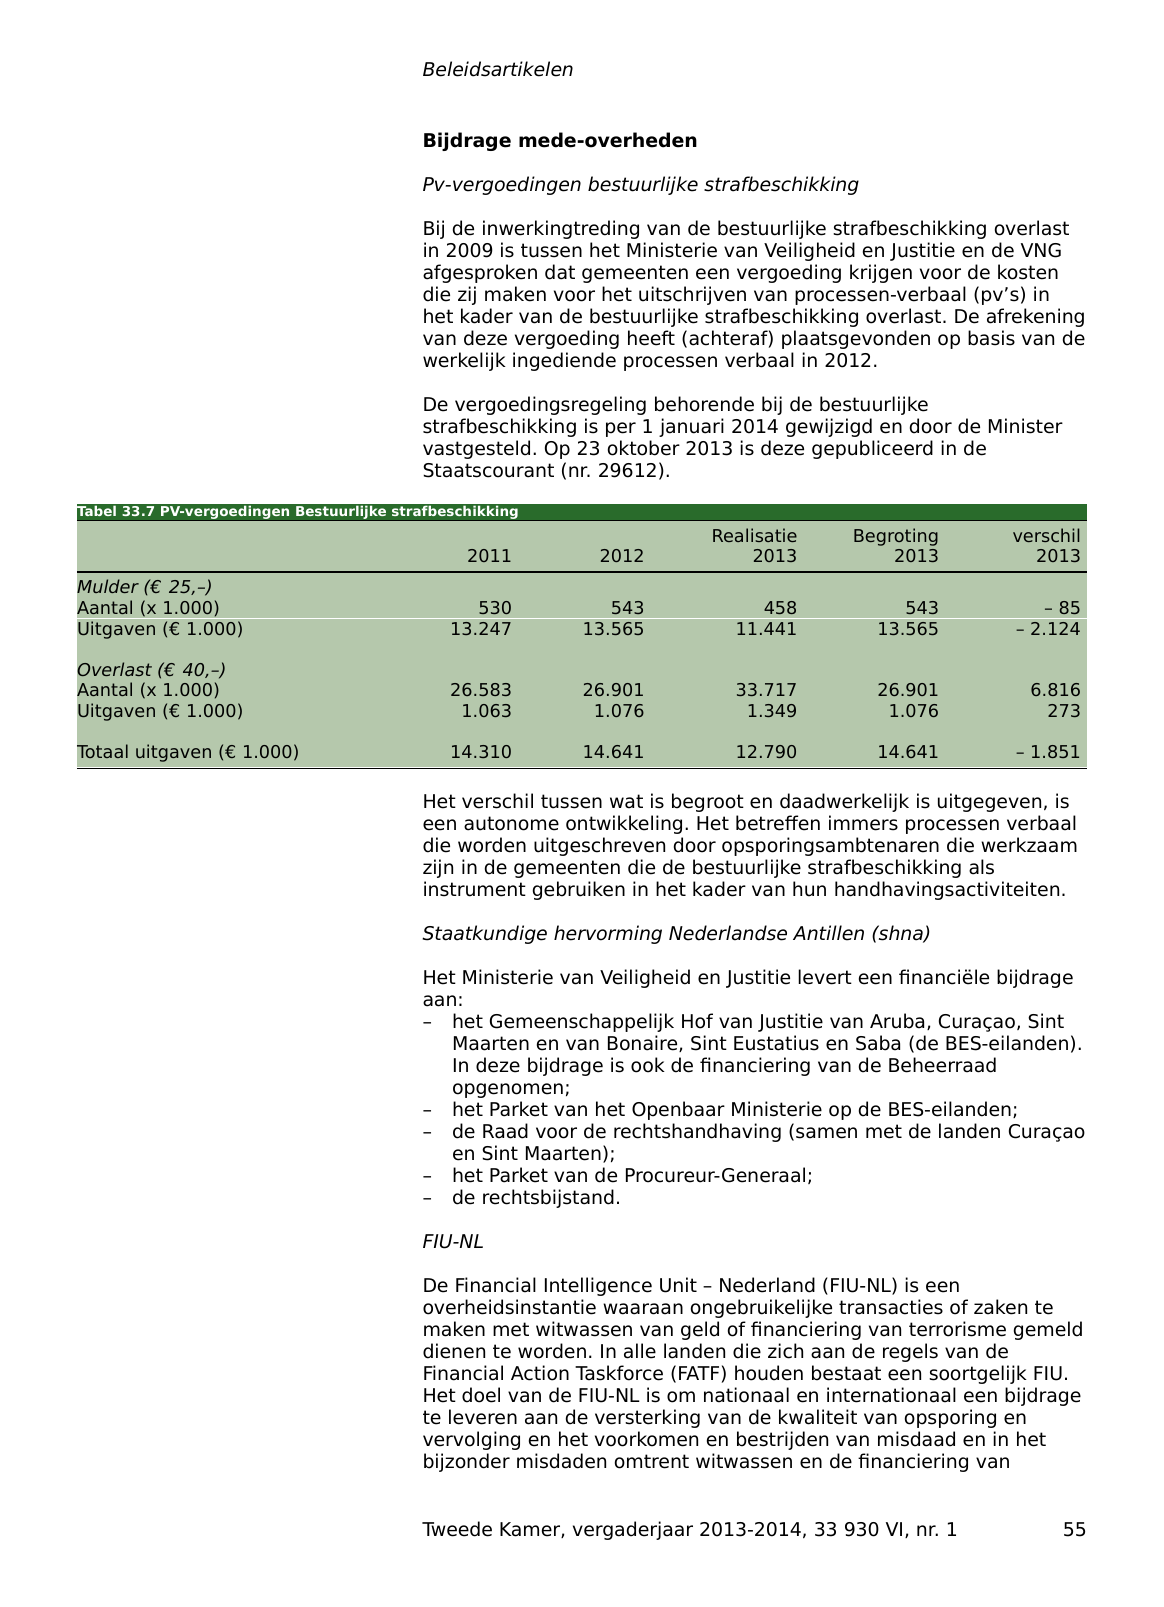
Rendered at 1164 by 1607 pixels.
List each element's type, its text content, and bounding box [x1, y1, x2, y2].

text Bij de inwerkingtreding van de bestuurlijke strafbeschikking overlast in 2009 is tussen het Ministerie van Veiligheid en Justitie en de VNG afgesproken dat gemeenten een vergoeding krijgen voor de kosten die zij maken voor het uitschrijven van processen-verbaal (pv’s) in het kader van de bestuurlijke strafbeschikking overlast. De afrekening van deze vergoeding heeft (achteraf) plaatsgevonden op basis van de werkelijk ingediende processen verbaal in 2012. [422, 218, 1087, 372]
text – de rechtsbijstand. [422, 1187, 1087, 1209]
table_cell 458 [650, 598, 803, 618]
table_cell [518, 722, 650, 742]
table_cell [518, 573, 650, 598]
table_cell 6.816 [945, 680, 1087, 701]
table_cell 14.310 [376, 742, 518, 767]
table_cell – 2.124 [945, 619, 1087, 639]
table_cell 14.641 [803, 742, 945, 767]
table_cell 2013 [945, 546, 1087, 571]
table_cell 1.063 [376, 701, 518, 722]
table_cell 13.247 [376, 619, 518, 639]
table_cell 2011 [376, 546, 518, 571]
text – de Raad voor de rechtshandhaving (samen met de landen Curaçao en Sint Maarten); [422, 1121, 1087, 1165]
table_cell 11.441 [650, 619, 803, 639]
table_cell Mulder (€ 25,–) [77, 573, 376, 598]
table_cell Realisatie [376, 521, 803, 546]
table_cell 543 [803, 598, 945, 618]
table_cell [376, 660, 518, 680]
table_cell [803, 573, 945, 598]
table_cell [77, 521, 376, 546]
table_cell [945, 722, 1087, 742]
table_cell 2013 [803, 546, 945, 571]
text – het Gemeenschappelijk Hof van Justitie van Aruba, Curaçao, Sint Maarten en van Bonaire, Sint Eustatius en Saba (de BES-eilanden). In deze bijdrage is ook de financiering van de Beheerraad opgenomen; [422, 1011, 1087, 1099]
table_cell 26.901 [803, 680, 945, 701]
text – het Parket van de Procureur-Generaal; [422, 1165, 1087, 1187]
table_cell 273 [945, 701, 1087, 722]
table_cell verschil [945, 521, 1087, 546]
text Het verschil tussen wat is begroot en daadwerkelijk is uitgegeven, is een autonome ontwikkeling. Het betreffen immers processen verbaal die worden uitgeschreven door opsporingsambtenaren die werkzaam zijn in de gemeenten die de bestuurlijke strafbeschikking als instrument gebruiken in het kader van hun handhavingsactiviteiten. [422, 791, 1087, 901]
table_cell Overlast (€ 40,–) [77, 660, 376, 680]
table_cell [77, 722, 376, 742]
table_cell 13.565 [518, 619, 650, 639]
table_cell Begroting [803, 521, 945, 546]
table_cell [376, 573, 518, 598]
table_cell [945, 573, 1087, 598]
table_cell 26.583 [376, 680, 518, 701]
table_cell 1.349 [650, 701, 803, 722]
text – het Parket van het Openbaar Ministerie op de BES-eilanden; [422, 1099, 1087, 1121]
table_cell 543 [518, 598, 650, 618]
table_cell 530 [376, 598, 518, 618]
subtitle FIU-NL [422, 1231, 1087, 1253]
table_cell [803, 639, 945, 660]
table_cell 13.565 [803, 619, 945, 639]
table_cell [650, 722, 803, 742]
table_cell 12.790 [650, 742, 803, 767]
text Het Ministerie van Veiligheid en Justitie levert een financiële bijdrage aan: [422, 967, 1087, 1011]
table_cell 14.641 [518, 742, 650, 767]
table_cell [77, 546, 376, 571]
table_cell Totaal uitgaven (€ 1.000) [77, 742, 376, 767]
table_cell Aantal (x 1.000) [77, 680, 376, 701]
table_header Tabel 33.7 PV-vergoedingen Bestuurlijke strafbeschikking [77, 504, 1087, 520]
text De Financial Intelligence Unit – Nederland (FIU-NL) is een overheidsinstantie waaraan ongebruikelijke transacties of zaken te maken met witwassen van geld of financiering van terrorisme gemeld dienen te worden. In alle landen die zich aan de regels van de Financial Action Taskforce (FATF) houden bestaat een soortgelijk FIU. Het doel van de FIU-NL is om nationaal en internationaal een bijdrage te leveren aan de versterking van de kwaliteit van opsporing en vervolging en het voorkomen en bestrijden van misdaad en in het bijzonder misdaden omtrent witwassen en de financiering van [422, 1275, 1087, 1473]
table_cell [77, 639, 376, 660]
table_cell [803, 660, 945, 680]
subtitle Staatkundige hervorming Nederlandse Antillen (shna) [422, 923, 1087, 945]
table_cell 33.717 [650, 680, 803, 701]
table_cell [518, 660, 650, 680]
table_cell [650, 573, 803, 598]
table_cell 2012 [518, 546, 650, 571]
table_cell Uitgaven (€ 1.000) [77, 701, 376, 722]
table_cell 1.076 [803, 701, 945, 722]
table_cell 26.901 [518, 680, 650, 701]
table_cell [803, 722, 945, 742]
table_cell [376, 722, 518, 742]
table_cell [376, 639, 518, 660]
table_cell Uitgaven (€ 1.000) [77, 619, 376, 639]
table_cell [945, 639, 1087, 660]
table_cell 2013 [650, 546, 803, 571]
table_cell – 85 [945, 598, 1087, 618]
table_cell [518, 639, 650, 660]
table_cell 1.076 [518, 701, 650, 722]
table_cell [650, 639, 803, 660]
table_cell [945, 660, 1087, 680]
table_cell [650, 660, 803, 680]
text De vergoedingsregeling behorende bij de bestuurlijke strafbeschikking is per 1 januari 2014 gewijzigd en door de Minister vastgesteld. Op 23 oktober 2013 is deze gepubliceerd in de Staatscourant (nr. 29612). [422, 394, 1087, 482]
table_cell – 1.851 [945, 742, 1087, 767]
subtitle Bijdrage mede-overheden [422, 130, 1087, 152]
subtitle Pv-vergoedingen bestuurlijke strafbeschikking [422, 174, 1087, 196]
table_cell Aantal (x 1.000) [77, 598, 376, 618]
